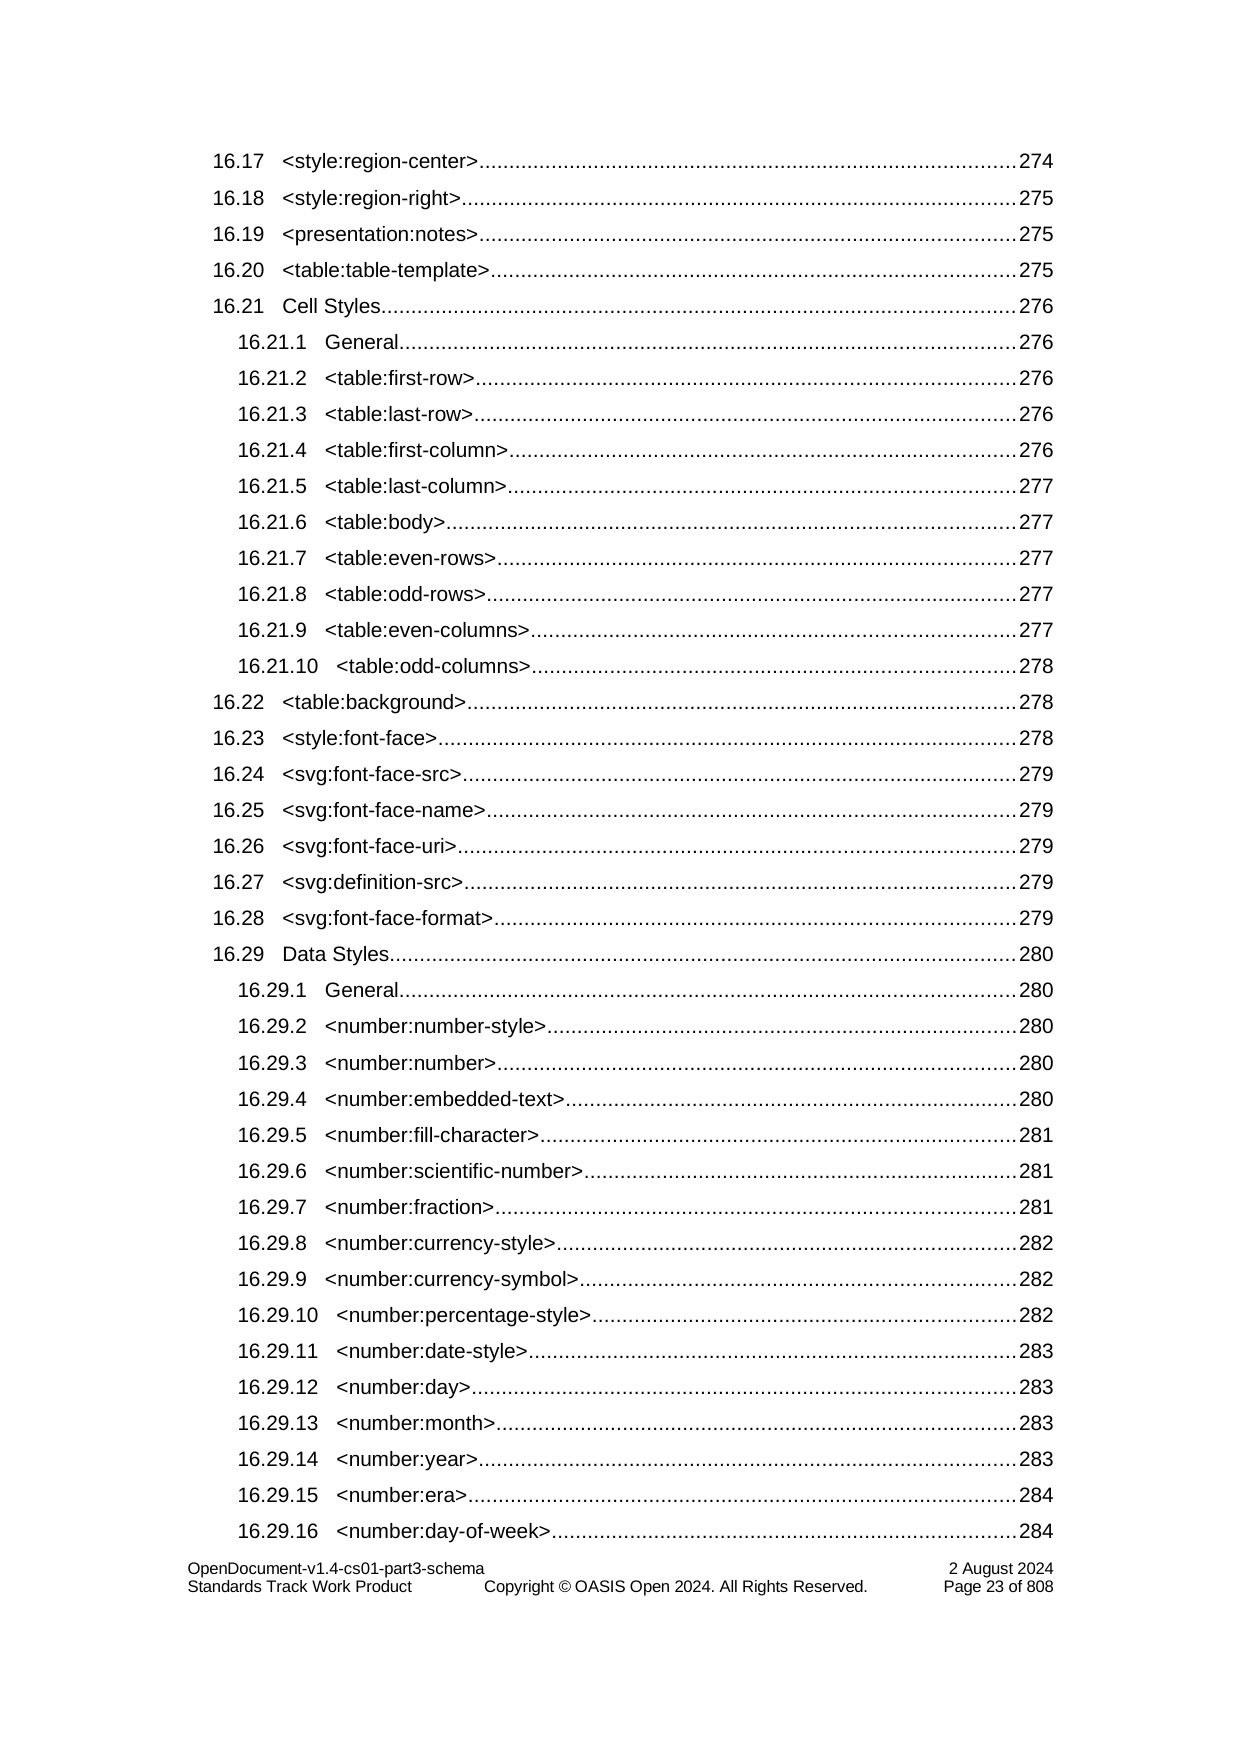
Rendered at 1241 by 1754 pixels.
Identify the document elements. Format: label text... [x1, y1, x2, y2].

text 16.29.9 <number:currency-symbol> 282 [237, 1267, 1053, 1291]
text 16.21.2 <table:first-row> 276 [237, 366, 1053, 390]
text 16.21.6 <table:body> 277 [237, 510, 1053, 534]
text 16.29.12 <number:day> 283 [237, 1375, 1053, 1399]
text 16.21.5 <table:last-column> 277 [237, 474, 1053, 498]
text 16.21.9 <table:even-columns> 277 [237, 618, 1053, 642]
text 16.29.15 <number:era> 284 [237, 1483, 1053, 1507]
text 16.29.8 <number:currency-style> 282 [237, 1231, 1053, 1255]
text 16.29.11 <number:date-style> 283 [237, 1339, 1053, 1363]
text 16.21.3 <table:last-row> 276 [237, 402, 1053, 426]
text 16.19 <presentation:notes> 275 [212, 222, 1053, 246]
text 16.21.10 <table:odd-columns> 278 [237, 654, 1053, 678]
text 16.29.2 <number:number-style> 280 [237, 1015, 1053, 1038]
text 16.29.13 <number:month> 283 [237, 1411, 1053, 1435]
text 16.29.10 <number:percentage-style> 282 [237, 1303, 1053, 1327]
text 16.26 <svg:font-face-uri> 279 [212, 835, 1053, 858]
text 16.18 <style:region-right> 275 [212, 186, 1053, 209]
text 16.29.4 <number:embedded-text> 280 [237, 1087, 1053, 1111]
text 16.20 <table:table-template> 275 [212, 258, 1053, 282]
text 16.21.7 <table:even-rows> 277 [237, 546, 1053, 570]
text 16.21.8 <table:odd-rows> 277 [237, 582, 1053, 606]
text 16.23 <style:font-face> 278 [212, 727, 1053, 750]
text 16.29.1 General 280 [237, 979, 1053, 1002]
text 16.29.14 <number:year> 283 [237, 1447, 1053, 1471]
text 16.28 <svg:font-face-format> 279 [212, 907, 1053, 930]
text 16.22 <table:background> 278 [212, 691, 1053, 714]
text 16.21 Cell Styles 276 [212, 294, 1053, 318]
text 16.29.6 <number:scientific-number> 281 [237, 1159, 1053, 1183]
text 16.29 Data Styles 280 [212, 943, 1053, 966]
text 16.29.3 <number:number> 280 [237, 1051, 1053, 1074]
text 16.29.5 <number:fill-character> 281 [237, 1123, 1053, 1147]
text 16.29.7 <number:fraction> 281 [237, 1195, 1053, 1219]
text 16.24 <svg:font-face-src> 279 [212, 763, 1053, 786]
text 16.21.4 <table:first-column> 276 [237, 438, 1053, 462]
text 16.17 <style:region-center> 274 [212, 150, 1053, 173]
text 16.29.16 <number:day-of-week> 284 [237, 1519, 1053, 1543]
text 16.25 <svg:font-face-name> 279 [212, 799, 1053, 822]
text 16.21.1 General 276 [237, 330, 1053, 354]
text 16.27 <svg:definition-src> 279 [212, 871, 1053, 894]
